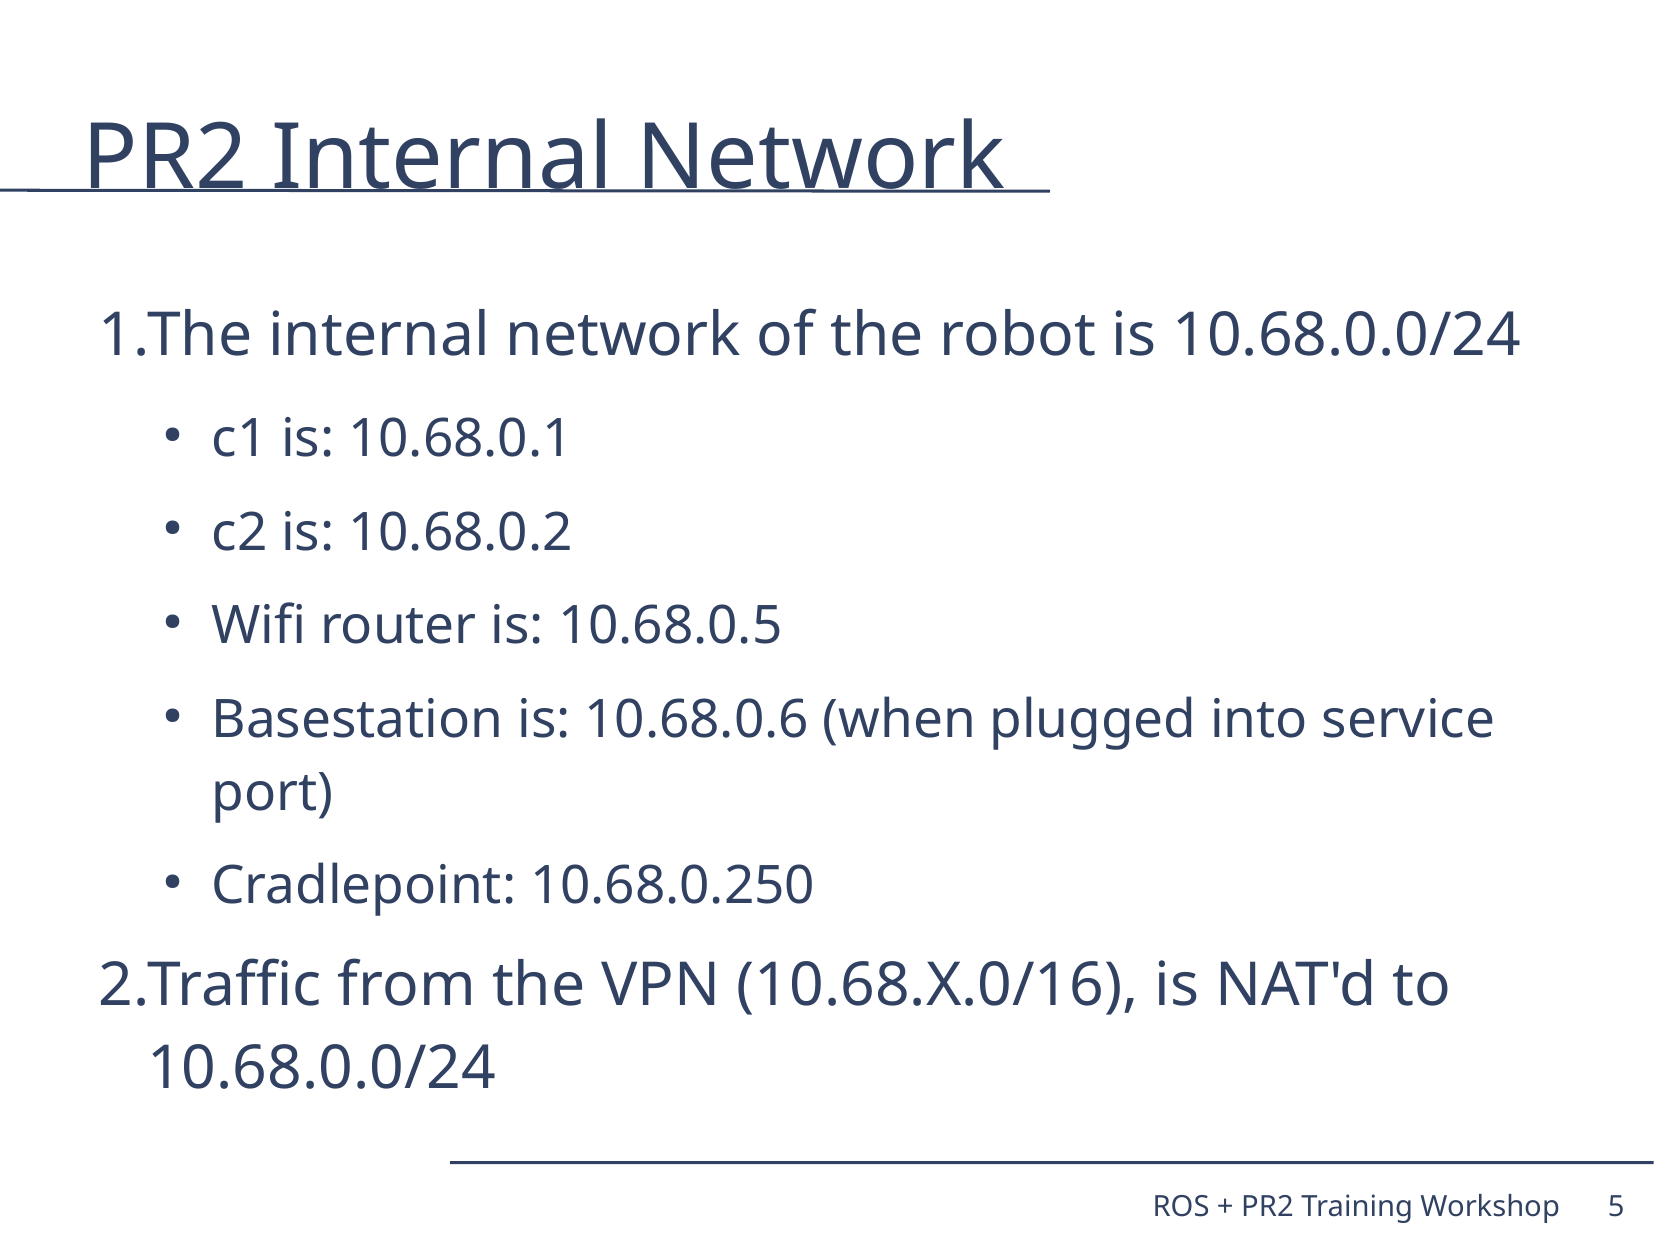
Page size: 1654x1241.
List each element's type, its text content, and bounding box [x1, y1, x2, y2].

title PR2 Internal Network [82, 56, 1571, 250]
list The internal network of the robot is 10.68.0.0/24 c1 is: 10.68.0.1 c2 is: 10.68.0.2 Wifi router is: 10.68.0.5 Basestation is: 10.68.0.6 (when plugged into service port) Cradlepoint: 10.68.0.250 Traffic from the VPN (10.68.X.0/16), is NAT'd to 10.68.0.0/24 [82, 290, 1571, 1109]
